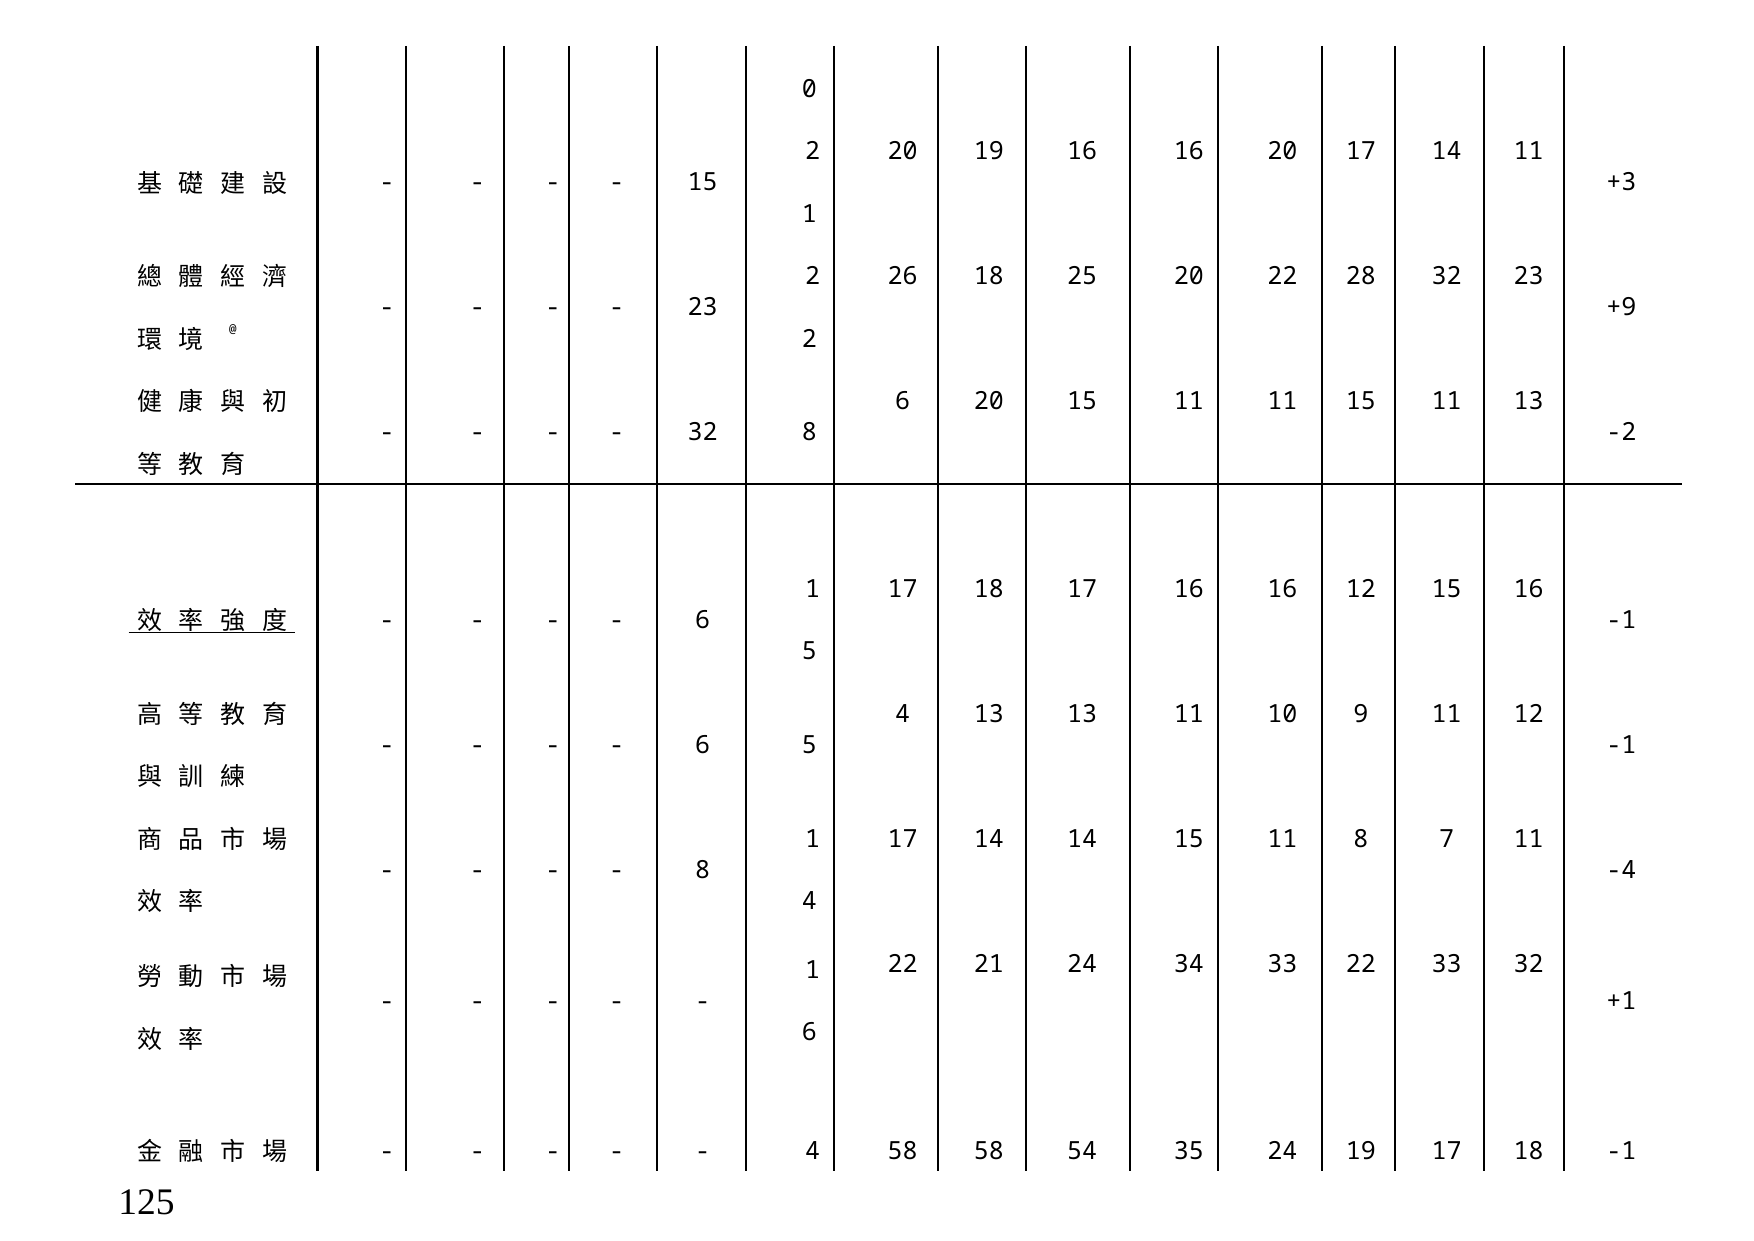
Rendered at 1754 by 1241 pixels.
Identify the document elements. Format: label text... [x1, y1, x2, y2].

table_cell 8 [1323, 796, 1394, 921]
table_cell 16 [1219, 485, 1321, 671]
table_cell 24 [1219, 1058, 1321, 1171]
table_cell [1219, 46, 1321, 108]
table_cell - [505, 358, 568, 483]
table_cell 16 [1131, 108, 1217, 233]
table_cell 26 [835, 233, 937, 358]
table_cell 基礎建設 [75, 108, 316, 233]
table_cell - [407, 1058, 503, 1171]
table_cell -1 [1565, 671, 1682, 796]
table_cell 12 [1485, 671, 1563, 796]
table_cell [939, 46, 1025, 108]
table_cell 9 [1323, 671, 1394, 796]
table_cell 32 [1485, 921, 1563, 1058]
table_cell 11 [1131, 671, 1217, 796]
table_cell 22 [835, 921, 937, 1058]
table_cell [1323, 46, 1394, 108]
table_cell 17 [835, 796, 937, 921]
table_cell - [319, 796, 405, 921]
table_cell 5 [747, 671, 833, 796]
table_cell 金融市場 [75, 1058, 316, 1171]
table_cell 0 [747, 46, 833, 108]
table_cell -1 [1565, 485, 1682, 671]
table_cell 33 [1396, 921, 1483, 1058]
table_cell - [570, 1058, 656, 1171]
table_cell 11 [1396, 671, 1483, 796]
table_cell - [319, 46, 405, 108]
table_cell 21 [747, 108, 833, 233]
table_cell 勞動市場效率 [75, 921, 316, 1058]
table_cell - [407, 671, 503, 796]
table_cell 20 [835, 108, 937, 233]
table_cell 16 [1485, 485, 1563, 671]
table_cell 24 [1027, 921, 1129, 1058]
table_cell 32 [1396, 233, 1483, 358]
table_cell 12 [1323, 485, 1394, 671]
table_cell 58 [939, 1058, 1025, 1171]
table_cell 6 [658, 671, 745, 796]
table_cell 22 [1219, 233, 1321, 358]
table_cell 28 [1323, 233, 1394, 358]
table_cell 13 [1485, 358, 1563, 483]
table_cell [1565, 46, 1682, 108]
table_cell - [570, 358, 656, 483]
table_cell 34 [1131, 921, 1217, 1058]
table_cell - [505, 108, 568, 233]
table_cell 17 [835, 485, 937, 671]
table_cell - [570, 233, 656, 358]
table_cell 54 [1027, 1058, 1129, 1171]
table_cell 16 [1027, 108, 1129, 233]
table_cell 14 [747, 796, 833, 921]
table_cell - [505, 1058, 568, 1171]
table_cell 22 [1323, 921, 1394, 1058]
table_cell 17 [1396, 1058, 1483, 1171]
table_cell - [570, 108, 656, 233]
table_cell - [407, 796, 503, 921]
table_cell - [319, 1058, 405, 1171]
table_cell [1027, 46, 1129, 108]
table_cell 15 [658, 108, 745, 233]
table_cell 11 [1131, 358, 1217, 483]
table_cell 8 [747, 358, 833, 483]
table_cell - [319, 233, 405, 358]
table_cell - [570, 921, 656, 1058]
table_cell [75, 46, 316, 108]
table_cell 23 [1485, 233, 1563, 358]
table_cell 20 [939, 358, 1025, 483]
table_cell 33 [1219, 921, 1321, 1058]
table_cell 15 [1396, 485, 1483, 671]
table_cell 58 [835, 1058, 937, 1171]
table_cell 16 [747, 921, 833, 1058]
table_cell - [505, 46, 568, 108]
table_cell - [319, 108, 405, 233]
table_cell - [570, 485, 656, 671]
table_cell - [319, 671, 405, 796]
table_cell - [658, 1058, 745, 1171]
table_cell [1485, 46, 1563, 108]
table_cell [658, 46, 745, 108]
table_cell 商品市場效率 [75, 796, 316, 921]
table_cell -1 [1565, 1058, 1682, 1171]
table_cell 15 [1131, 796, 1217, 921]
table_cell +3 [1565, 108, 1682, 233]
table_cell - [319, 485, 405, 671]
table_cell 32 [658, 358, 745, 483]
table_cell - [407, 358, 503, 483]
table_cell 19 [1323, 1058, 1394, 1171]
table_cell - [505, 921, 568, 1058]
table_cell 總體經濟環境@ [75, 233, 316, 358]
table_cell +9 [1565, 233, 1682, 358]
table_cell - [570, 796, 656, 921]
table_cell 19 [939, 108, 1025, 233]
table_cell - [319, 921, 405, 1058]
table_cell 22 [747, 233, 833, 358]
table_cell 11 [1219, 796, 1321, 921]
table_cell 18 [939, 485, 1025, 671]
table_cell 18 [1485, 1058, 1563, 1171]
table_cell 21 [939, 921, 1025, 1058]
table_cell 6 [658, 485, 745, 671]
table_cell 14 [1396, 108, 1483, 233]
table_cell 6 [835, 358, 937, 483]
table_cell 效率強度 [75, 485, 316, 671]
table_cell 18 [939, 233, 1025, 358]
table_cell 14 [1027, 796, 1129, 921]
table_cell - [505, 796, 568, 921]
table_cell 11 [1485, 108, 1563, 233]
table_cell [1396, 46, 1483, 108]
table_cell - [570, 46, 656, 108]
table_cell 14 [939, 796, 1025, 921]
table_cell +1 [1565, 921, 1682, 1058]
table_cell 7 [1396, 796, 1483, 921]
table_cell - [570, 671, 656, 796]
table_cell - [319, 358, 405, 483]
table_cell - [658, 921, 745, 1058]
table_cell 20 [1219, 108, 1321, 233]
table_cell 13 [939, 671, 1025, 796]
table_cell - [407, 233, 503, 358]
table_cell [835, 46, 937, 108]
table_cell 11 [1396, 358, 1483, 483]
table_cell 高等教育與訓練 [75, 671, 316, 796]
table_cell 35 [1131, 1058, 1217, 1171]
table_cell 健康與初等教育 [75, 358, 316, 483]
table_cell 15 [1323, 358, 1394, 483]
table_cell 15 [1027, 358, 1129, 483]
table_cell 11 [1485, 796, 1563, 921]
table_cell 17 [1027, 485, 1129, 671]
table_cell 20 [1131, 233, 1217, 358]
table_cell - [407, 46, 503, 108]
table_cell 11 [1219, 358, 1321, 483]
table_cell 4 [835, 671, 937, 796]
table_cell 15 [747, 485, 833, 671]
table_cell 10 [1219, 671, 1321, 796]
table_cell 23 [658, 233, 745, 358]
table_cell - [505, 485, 568, 671]
table_cell 8 [658, 796, 745, 921]
table_cell 16 [1131, 485, 1217, 671]
table_cell 4 [747, 1058, 833, 1171]
table_cell 13 [1027, 671, 1129, 796]
table_cell [1131, 46, 1217, 108]
table_cell -4 [1565, 796, 1682, 921]
table_cell - [407, 485, 503, 671]
table_cell 17 [1323, 108, 1394, 233]
table_cell - [407, 108, 503, 233]
table_cell - [407, 921, 503, 1058]
table_cell - [505, 671, 568, 796]
table_cell 25 [1027, 233, 1129, 358]
table_cell - [505, 233, 568, 358]
table_cell -2 [1565, 358, 1682, 483]
